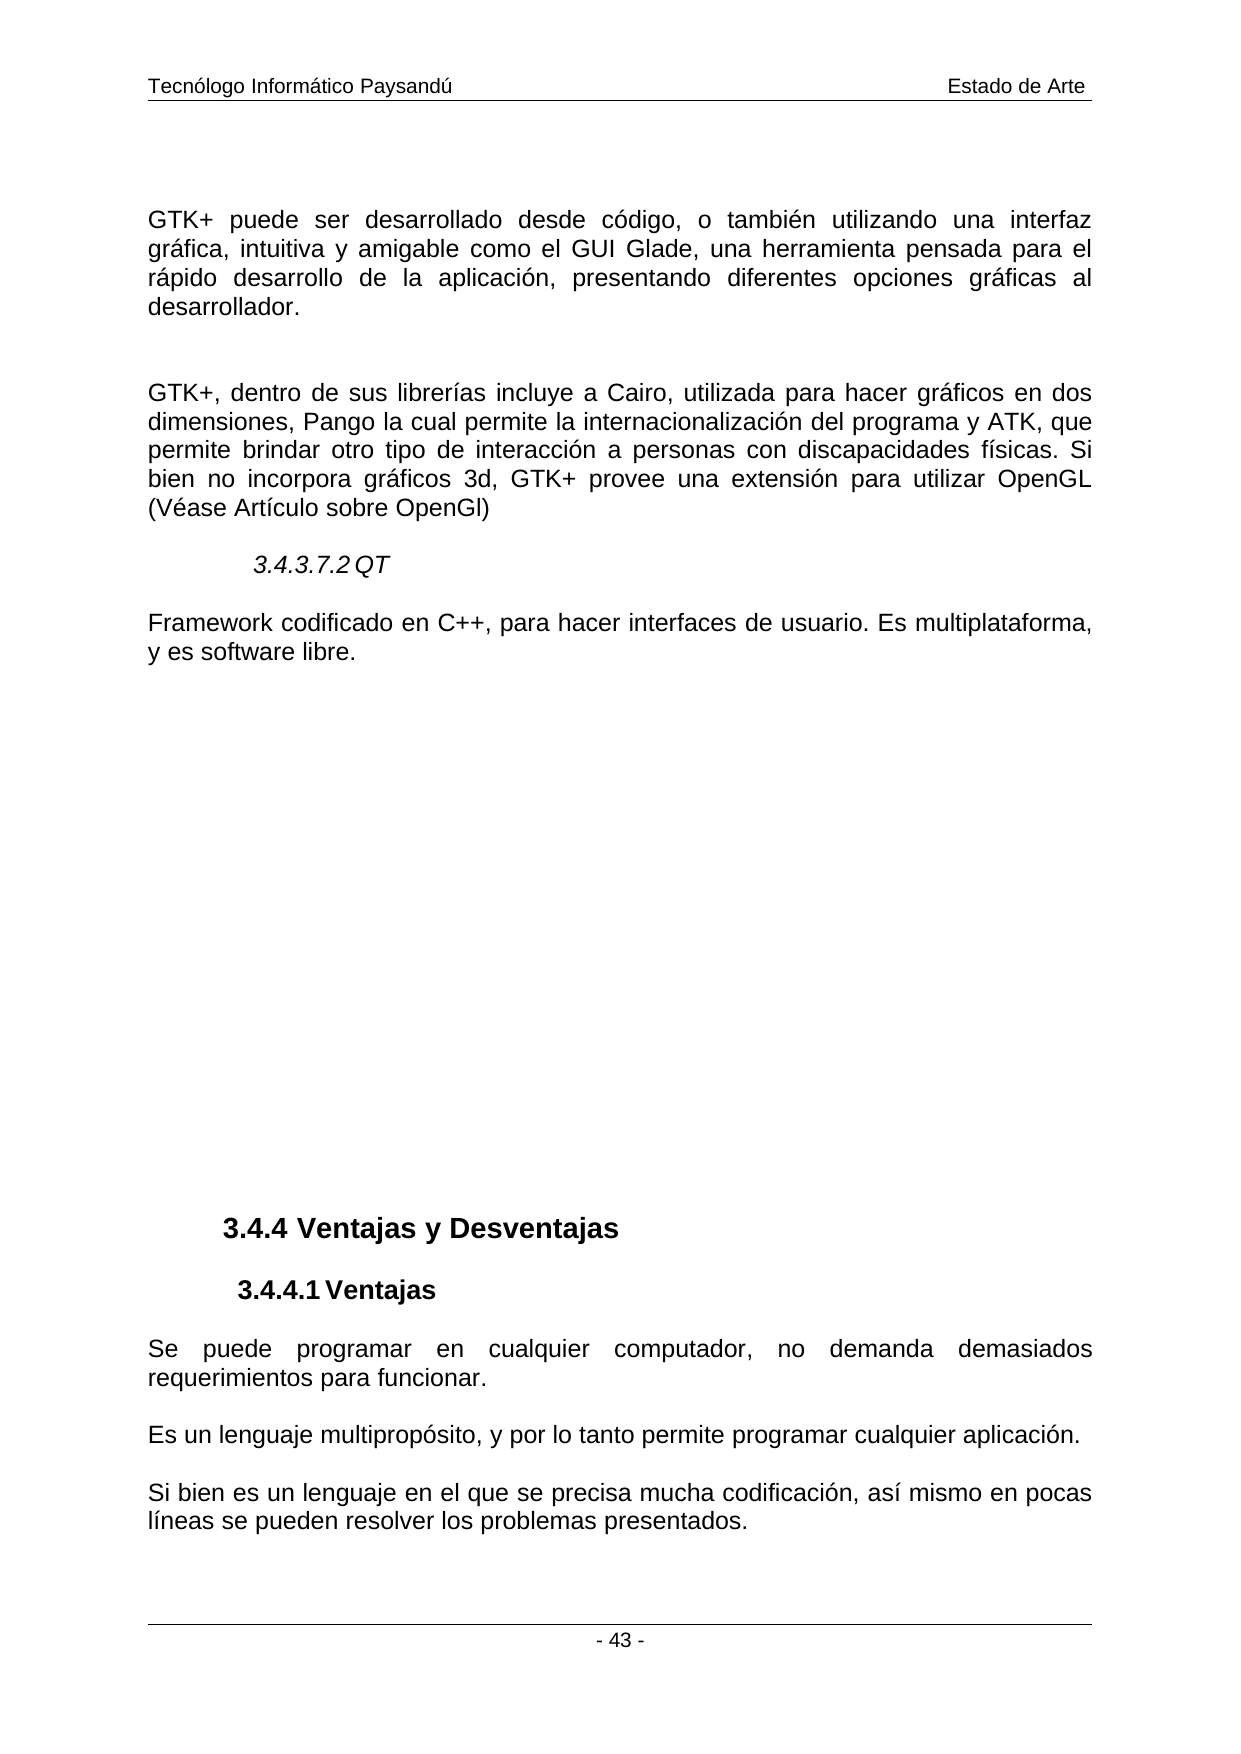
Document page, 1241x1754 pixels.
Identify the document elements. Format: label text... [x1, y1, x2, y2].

subtitle Ventajas y Desventajas [223, 1211, 1092, 1245]
text Framework codificado en C++, para hacer interfaces de usuario. Es multiplataforma, y es software libre. [148, 608, 1092, 665]
text GTK+ puede ser desarrollado desde código, o también utilizando una interfaz gráfica, intuitiva y amigable como el GUI Glade, una herramienta pensada para el rápido desarrollo de la aplicación, presentando diferentes opciones gráficas al desarrollador. [148, 205, 1092, 320]
text Se puede programar en cualquier computador, no demanda demasiados requerimientos para funcionar. [148, 1334, 1092, 1391]
subtitle QT [253, 550, 1092, 579]
text GTK+, dentro de sus librerías incluye a Cairo, utilizada para hacer gráficos en dos dimensiones, Pango la cual permite la internacionalización del programa y ATK, que permite brindar otro tipo de interacción a personas con discapacidades físicas. Si bien no incorpora gráficos 3d, GTK+ provee una extensión para utilizar OpenGL (Véase Artículo sobre OpenGl) [148, 378, 1092, 521]
text Si bien es un lenguaje en el que se precisa mucha codificación, así mismo en pocas líneas se pueden resolver los problemas presentados. [148, 1477, 1092, 1535]
subtitle Ventajas [237, 1274, 1092, 1305]
text Es un lenguaje multipropósito, y por lo tanto permite programar cualquier aplicación. [148, 1420, 1092, 1449]
